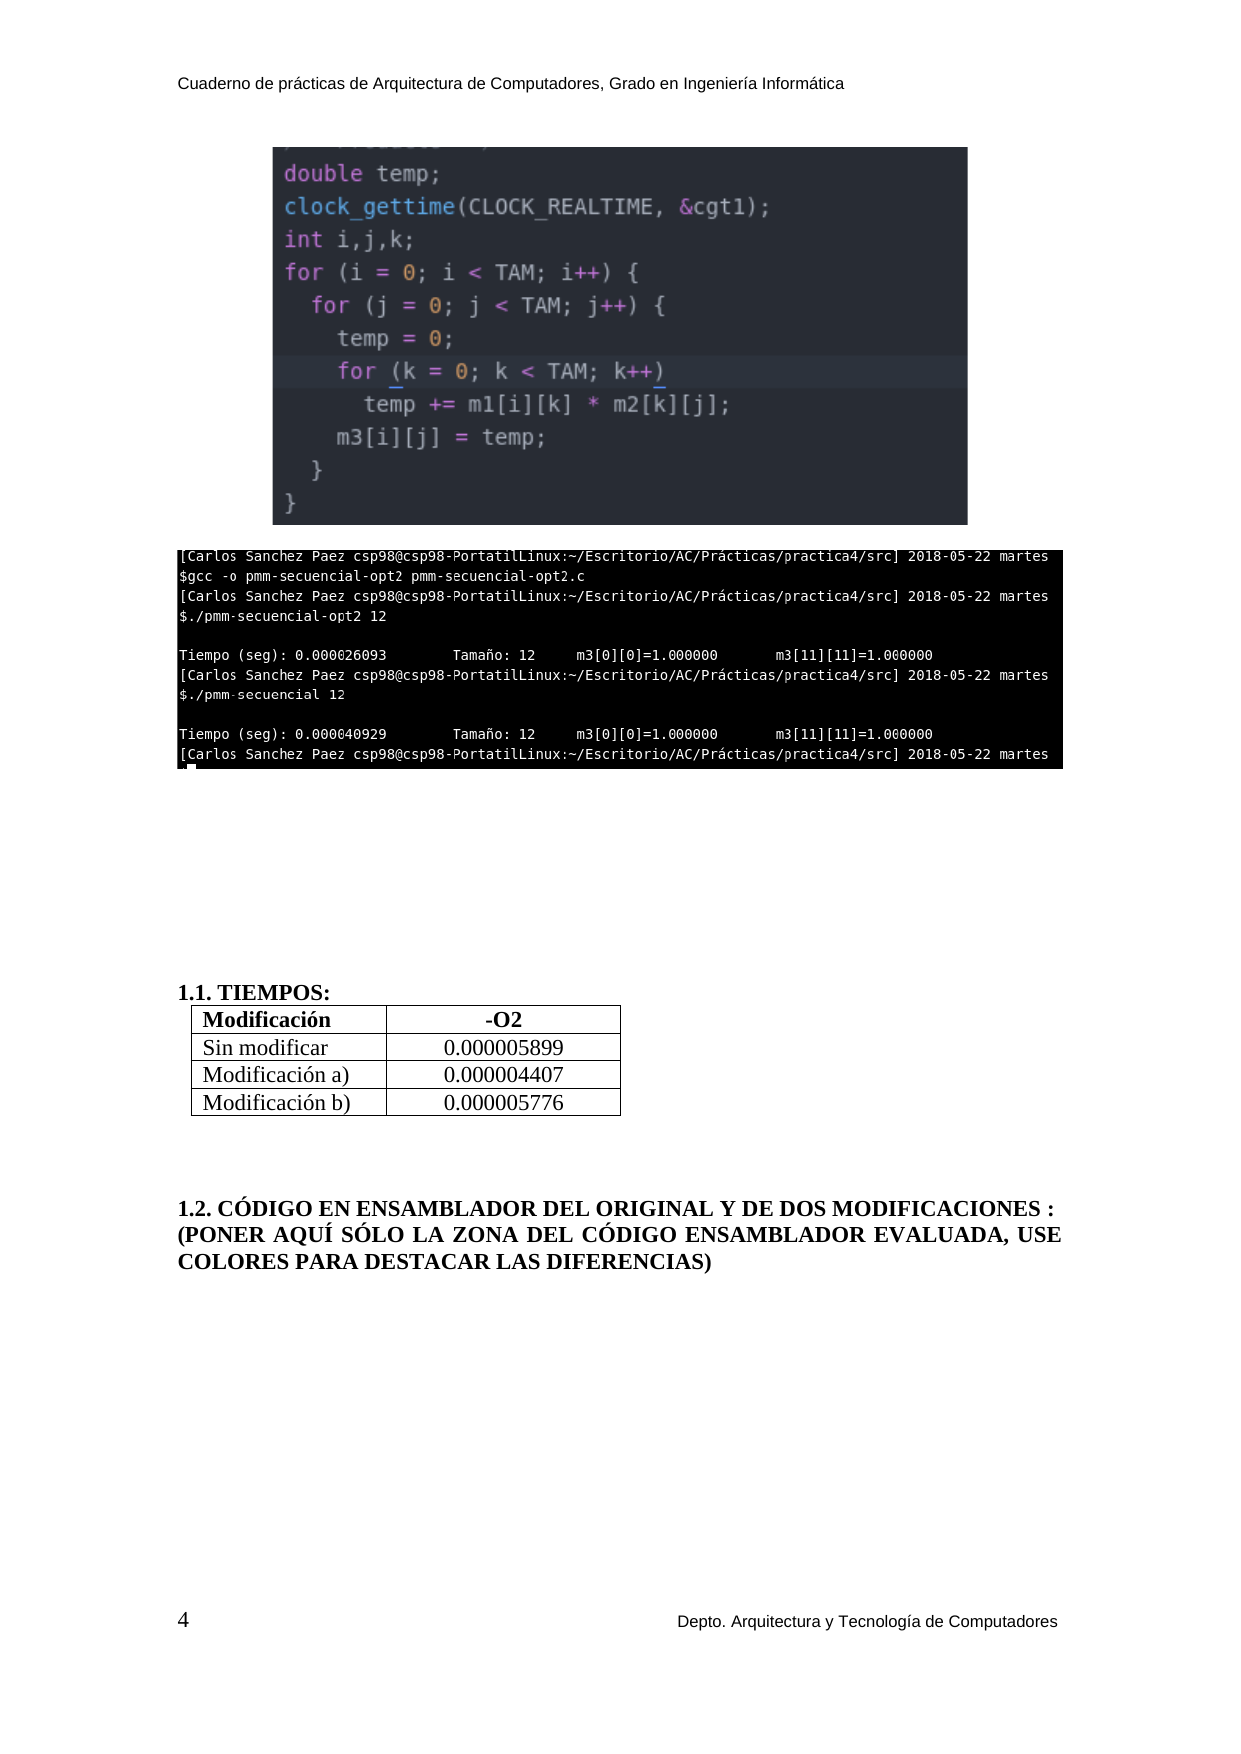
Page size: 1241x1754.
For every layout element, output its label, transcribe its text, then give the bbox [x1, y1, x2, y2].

picture [177, 550, 1063, 769]
table_cell 0.000004407 [387, 1061, 620, 1088]
picture [272, 147, 968, 525]
text 1.1. TIEMPOS: [177, 979, 1063, 1005]
table_cell 0.000005776 [387, 1089, 620, 1115]
text 1.2. CÓDIGO EN ENSAMBLADOR DEL ORIGINAL Y DE DOS MODIFICACIONES : [177, 1195, 1063, 1221]
text (PONER AQUÍ SÓLO LA ZONA DEL CÓDIGO ENSAMBLADOR EVALUADA, USE COLORES PARA DESTACAR LAS DIFERENCIAS) [177, 1221, 1063, 1274]
table_cell Modificación a) [192, 1061, 386, 1088]
table_cell Sin modificar [192, 1034, 386, 1060]
table_cell Modificación b) [192, 1089, 386, 1115]
table_header Modificación [192, 1006, 386, 1033]
table_header -O2 [387, 1006, 620, 1033]
table_cell 0.000005899 [387, 1034, 620, 1060]
